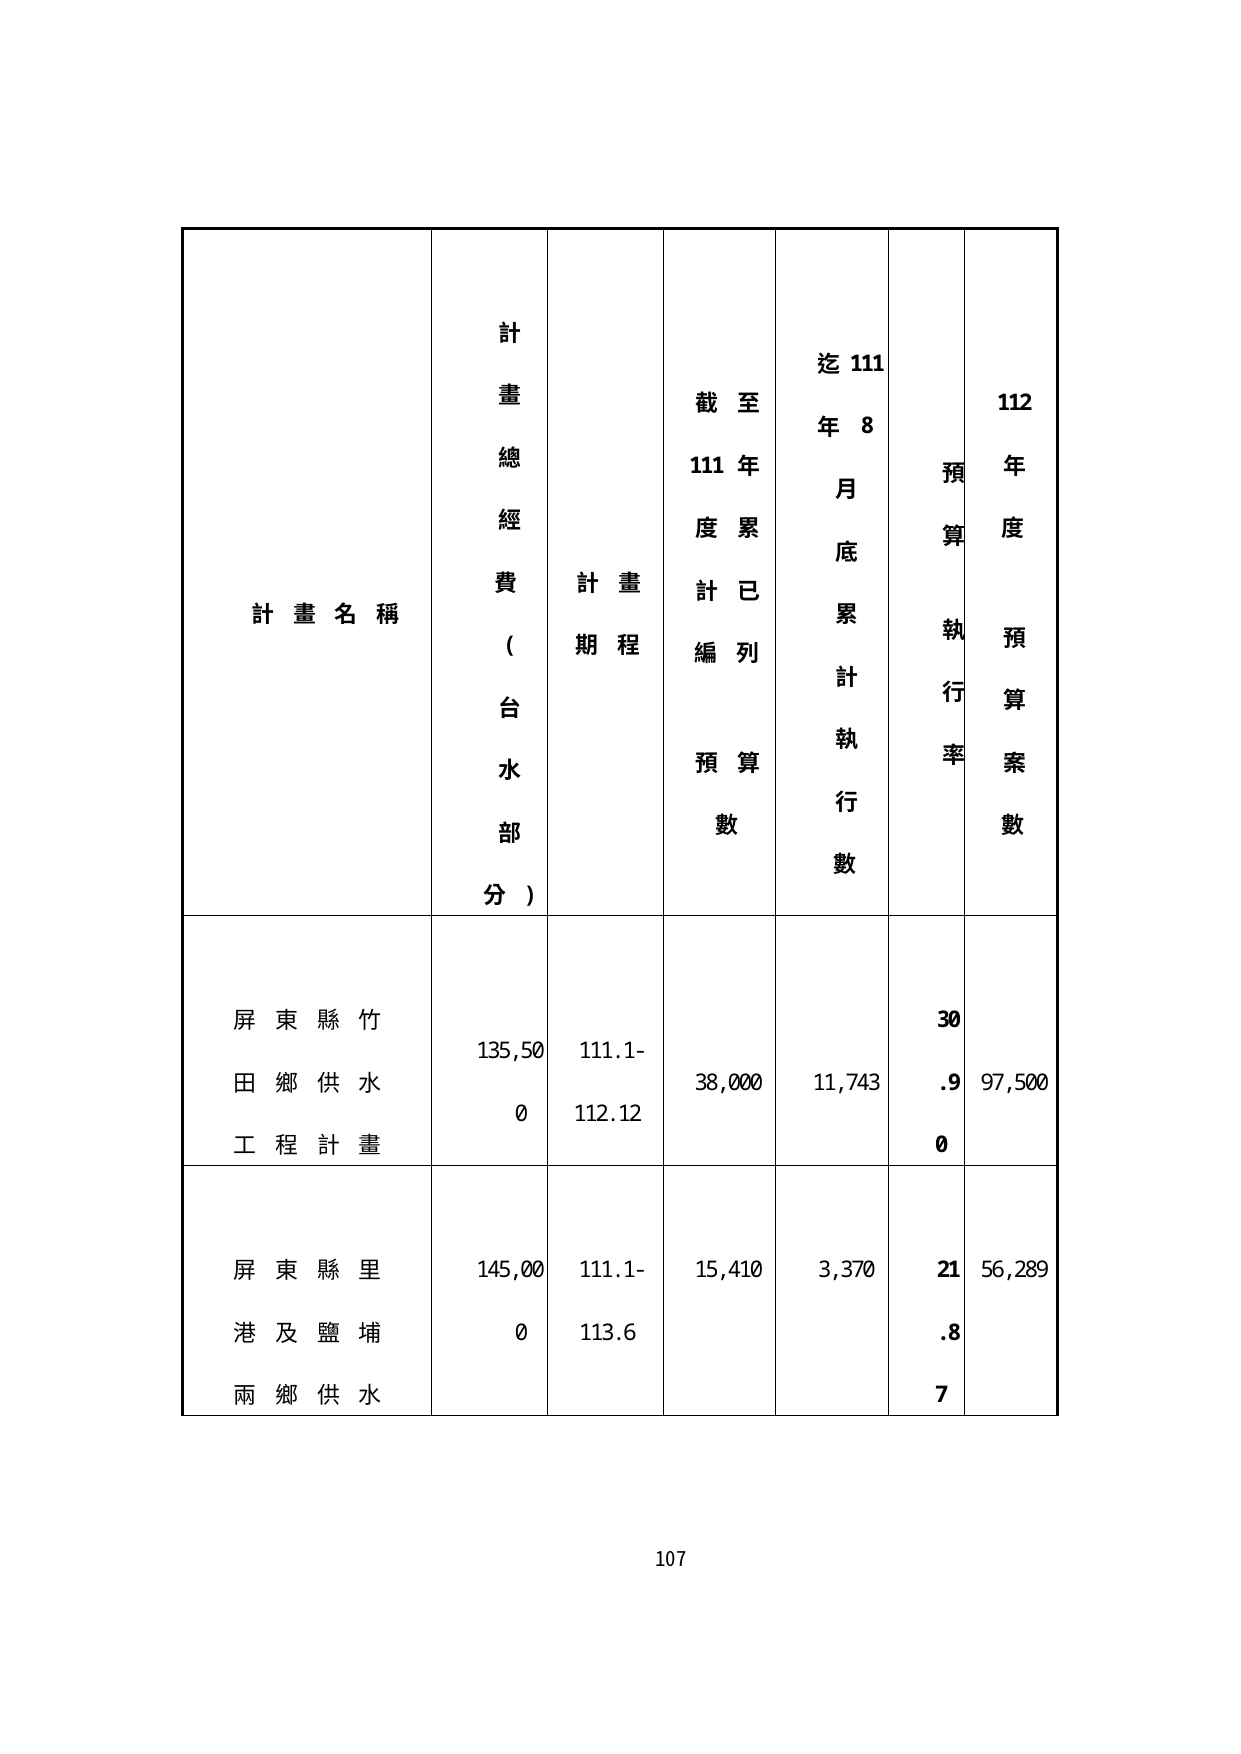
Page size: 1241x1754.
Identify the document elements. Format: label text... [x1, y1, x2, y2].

table_cell 111.1-113.6 [548, 1166, 663, 1415]
table_cell 15,410 [664, 1166, 775, 1415]
table_cell 111.1-112.12 [548, 916, 663, 1165]
table_cell 56,289 [965, 1166, 1056, 1415]
table_cell 97,500 [965, 916, 1056, 1165]
table_cell 屏東縣竹田鄉供水工程計畫 [184, 916, 431, 1165]
table_header 計畫名稱 [184, 230, 431, 915]
table_cell 11,743 [776, 916, 888, 1165]
table_cell 3,370 [776, 1166, 888, 1415]
table_cell 135,500 [432, 916, 547, 1165]
table_cell 30.90 [889, 916, 964, 1165]
table_header 計畫期程 [548, 230, 663, 915]
table_cell 145,000 [432, 1166, 547, 1415]
table_header 計畫總經費(台水部分) [432, 230, 547, 915]
table_header 預算 執行率 [889, 230, 964, 915]
table_header 截至111年度累計已編列 預算數 [664, 230, 775, 915]
table_cell 屏東縣里港及鹽埔兩鄉供水 [184, 1166, 431, 1415]
table_header 112年度 預算案數 [965, 230, 1056, 915]
table_cell 38,000 [664, 916, 775, 1165]
table_cell 21.87 [889, 1166, 964, 1415]
table_header 迄111年8月底累計執行數 [776, 230, 888, 915]
